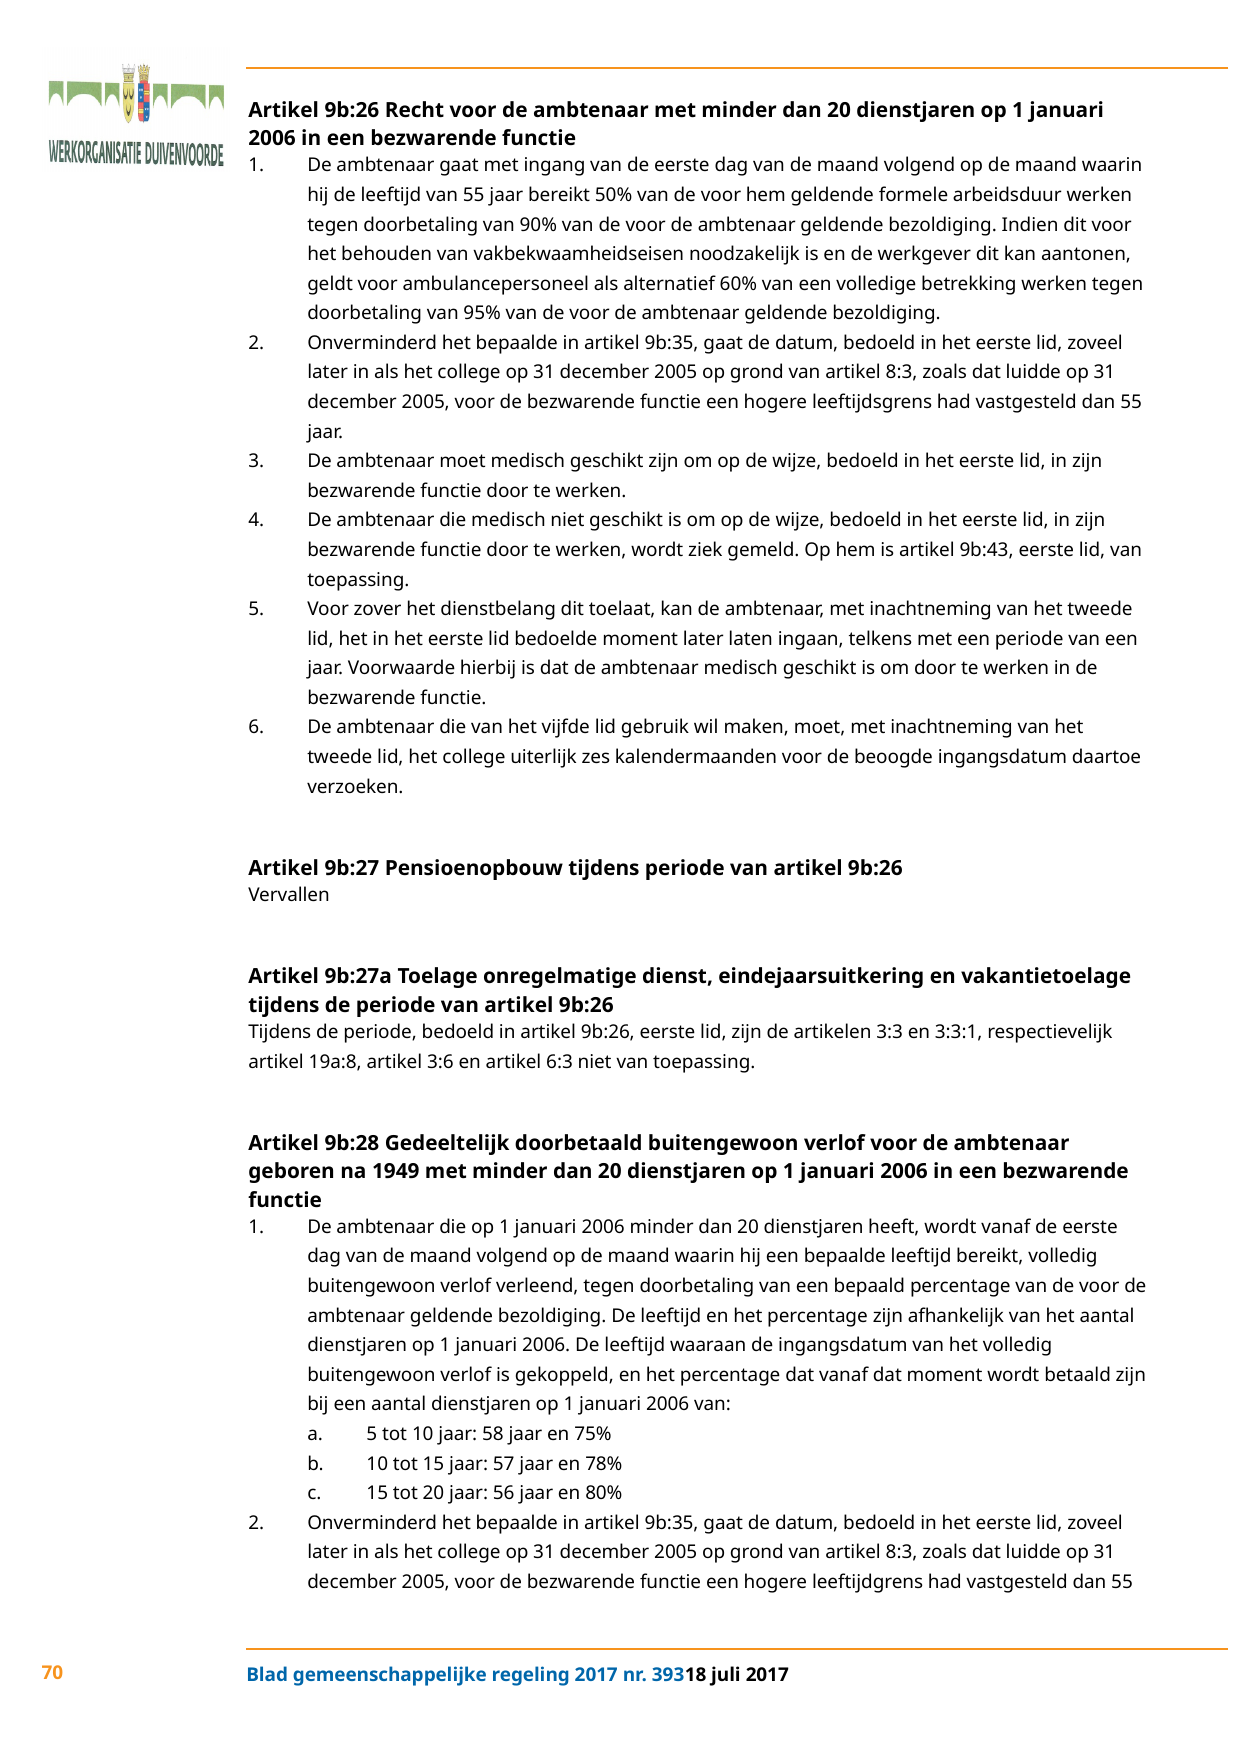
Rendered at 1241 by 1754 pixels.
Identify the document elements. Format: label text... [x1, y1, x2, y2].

text Vervallen [248, 881, 1152, 907]
list De ambtenaar gaat met ingang van de eerste dag van de maand volgend op de maand waarin hij de leeftijd van 55 jaar bereikt 50% van de voor hem geldende formele arbeidsduur werken tegen doorbetaling van 90% van de voor de ambtenaar geldende bezoldiging. Indien dit voor het behouden van vakbekwaamheidseisen noodzakelijk is en de werkgever dit kan aantonen, geldt voor ambulancepersoneel als alternatief 60% van een volledige betrekking werken tegen doorbetaling van 95% van de voor de ambtenaar geldende bezoldiging. [248, 152, 1152, 325]
text Artikel 9b:28 Gedeeltelijk doorbetaald buitengewoon verlof voor de ambtenaar geboren na 1949 met minder dan 20 dienstjaren op 1 januari 2006 in een bezwarende functie [248, 1128, 1152, 1213]
list 15 tot 20 jaar: 56 jaar en 80% [307, 1479, 1152, 1505]
list De ambtenaar moet medisch geschikt zijn om op de wijze, bedoeld in het eerste lid, in zijn bezwarende functie door te werken. [248, 447, 1152, 503]
list De ambtenaar die medisch niet geschikt is om op de wijze, bedoeld in het eerste lid, in zijn bezwarende functie door te werken, wordt ziek gemeld. Op hem is artikel 9b:43, eerste lid, van toepassing. [248, 507, 1152, 592]
picture [41, 47, 231, 172]
list 10 tot 15 jaar: 57 jaar en 78% [307, 1450, 1152, 1476]
text Tijdens de periode, bedoeld in artikel 9b:26, eerste lid, zijn de artikelen 3:3 en 3:3:1, respectievelijk artikel 19a:8, artikel 3:6 en artikel 6:3 niet van toepassing. [248, 1018, 1152, 1073]
list Onverminderd het bepaalde in artikel 9b:35, gaat de datum, bedoeld in het eerste lid, zoveel later in als het college op 31 december 2005 op grond van artikel 8:3, zoals dat luidde op 31 december 2005, voor de bezwarende functie een hogere leeftijdsgrens had vastgesteld dan 55 jaar. [248, 329, 1152, 444]
list De ambtenaar die op 1 januari 2006 minder dan 20 dienstjaren heeft, wordt vanaf de eerste dag van de maand volgend op de maand waarin hij een bepaalde leeftijd bereikt, volledig buitengewoon verlof verleend, tegen doorbetaling van een bepaald percentage van de voor de ambtenaar geldende bezoldiging. De leeftijd en het percentage zijn afhankelijk van het aantal dienstjaren op 1 januari 2006. De leeftijd waaraan de ingangsdatum van het volledig buitengewoon verlof is gekoppeld, en het percentage dat vanaf dat moment wordt betaald zijn bij een aantal dienstjaren op 1 januari 2006 van: [248, 1213, 1152, 1416]
list Onverminderd het bepaalde in artikel 9b:35, gaat de datum, bedoeld in het eerste lid, zoveel later in als het college op 31 december 2005 op grond van artikel 8:3, zoals dat luidde op 31 december 2005, voor de bezwarende functie een hogere leeftijdgrens had vastgesteld dan 55 [248, 1509, 1152, 1594]
text Artikel 9b:26 Recht voor de ambtenaar met minder dan 20 dienstjaren op 1 januari 2006 in een bezwarende functie [248, 95, 1152, 152]
text Artikel 9b:27a Toelage onregelmatige dienst, eindejaarsuitkering en vakantietoelage tijdens de periode van artikel 9b:26 [248, 961, 1152, 1018]
list 5 tot 10 jaar: 58 jaar en 75% [307, 1420, 1152, 1446]
list De ambtenaar die van het vijfde lid gebruik wil maken, moet, met inachtneming van het tweede lid, het college uiterlijk zes kalendermaanden voor de beoogde ingangsdatum daartoe verzoeken. [248, 714, 1152, 799]
list Voor zover het dienstbelang dit toelaat, kan de ambtenaar, met inachtneming van het tweede lid, het in het eerste lid bedoelde moment later laten ingaan, telkens met een periode van een jaar. Voorwaarde hierbij is dat de ambtenaar medisch geschikt is om door te werken in de bezwarende functie. [248, 595, 1152, 710]
text Artikel 9b:27 Pensioenopbouw tijdens periode van artikel 9b:26 [248, 853, 1152, 881]
